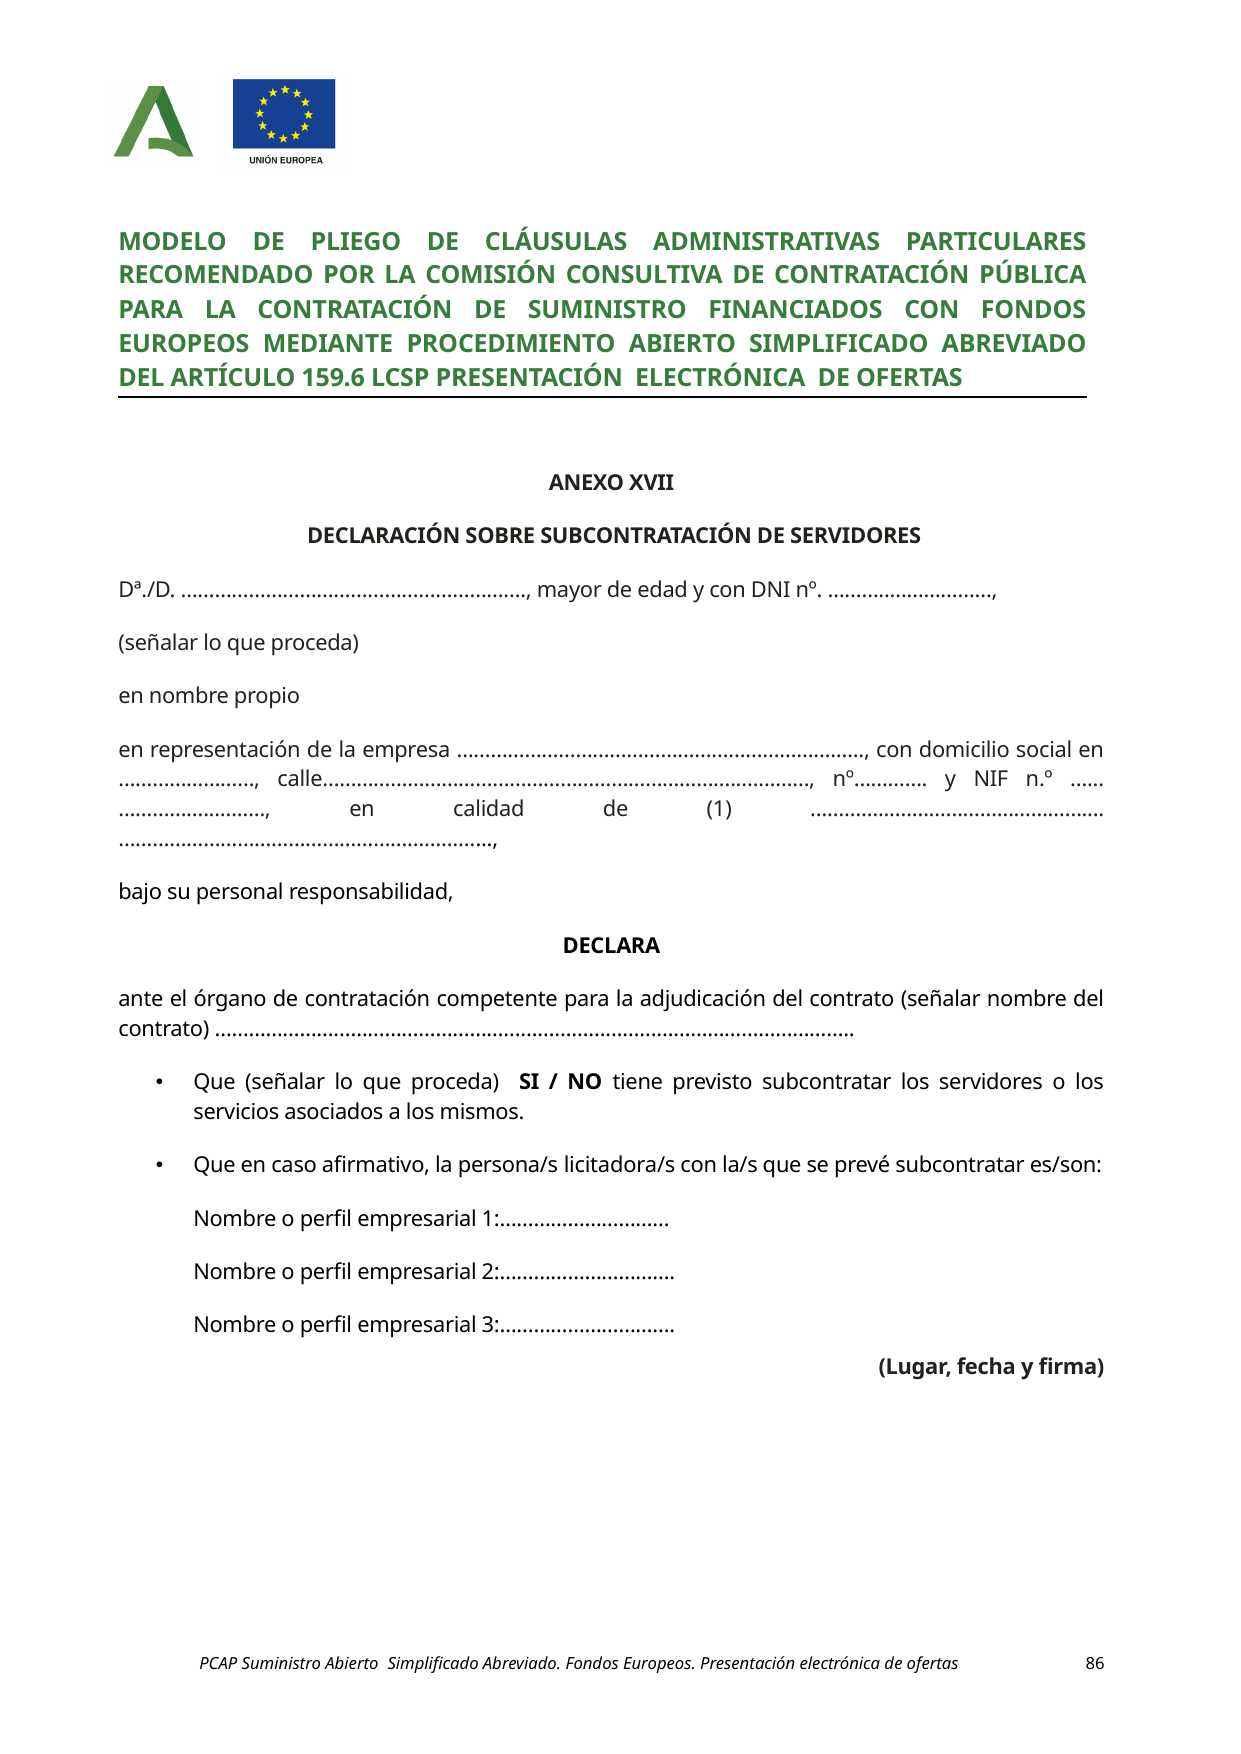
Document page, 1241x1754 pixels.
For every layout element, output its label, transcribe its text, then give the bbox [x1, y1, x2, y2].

text MODELO DE PLIEGO DE CLÁUSULAS ADMINISTRATIVAS PARTICULARES RECOMENDADO POR LA COMISIÓN CONSULTIVA DE CONTRATACIÓN PÚBLICA PARA LA CONTRATACIÓN DE SUMINISTRO FINANCIADOS CON FONDOS EUROPEOS MEDIANTE PROCEDIMIENTO ABIERTO SIMPLIFICADO ABREVIADO DEL ARTÍCULO 159.6 LCSP PRESENTACIÓN ELECTRÓNICA DE OFERTAS [118, 223, 1087, 396]
text (señalar lo que proceda) [118, 627, 1104, 657]
list Que (señalar lo que proceda) SI / NO tiene previsto subcontratar los servidores o los servicios asociados a los mismos. [156, 1066, 1104, 1126]
text bajo su personal responsabilidad, [118, 876, 1104, 906]
text ante el órgano de contratación competente para la adjudicación del contrato (señalar nombre del contrato) ………………………………………………………………………………………………….. [118, 983, 1104, 1043]
text ANEXO XVII [118, 467, 1104, 497]
picture [221, 73, 347, 171]
text DECLARACIÓN SOBRE SUBCONTRATACIÓN DE SERVIDORES [118, 520, 1104, 550]
text Dª./D. ……………………………………………………., mayor de edad y con DNI nº. ………..………………, [118, 574, 1104, 603]
text DECLARA [118, 930, 1104, 959]
picture [109, 81, 198, 161]
list Que en caso afirmativo, la persona/s licitadora/s con la/s que se prevé subcontratar es/son: [156, 1149, 1104, 1179]
text (Lugar, fecha y firma) [118, 1351, 1104, 1381]
list Nombre o perfil empresarial 3:…………………………. [156, 1309, 1104, 1339]
list Nombre o perfil empresarial 2:…………………………. [156, 1256, 1104, 1286]
text en nombre propio [118, 680, 1104, 710]
text en representación de la empresa ………………………………………………………….….., con domicilio social en ……………………, calle………………………………………………………………..…………, nº…………. y NIF n.º …...……………...…….., en calidad de (1) …………...……………………………....………………………………………………………..., [118, 734, 1104, 853]
list Nombre o perfil empresarial 1:………………………… [156, 1203, 1104, 1232]
